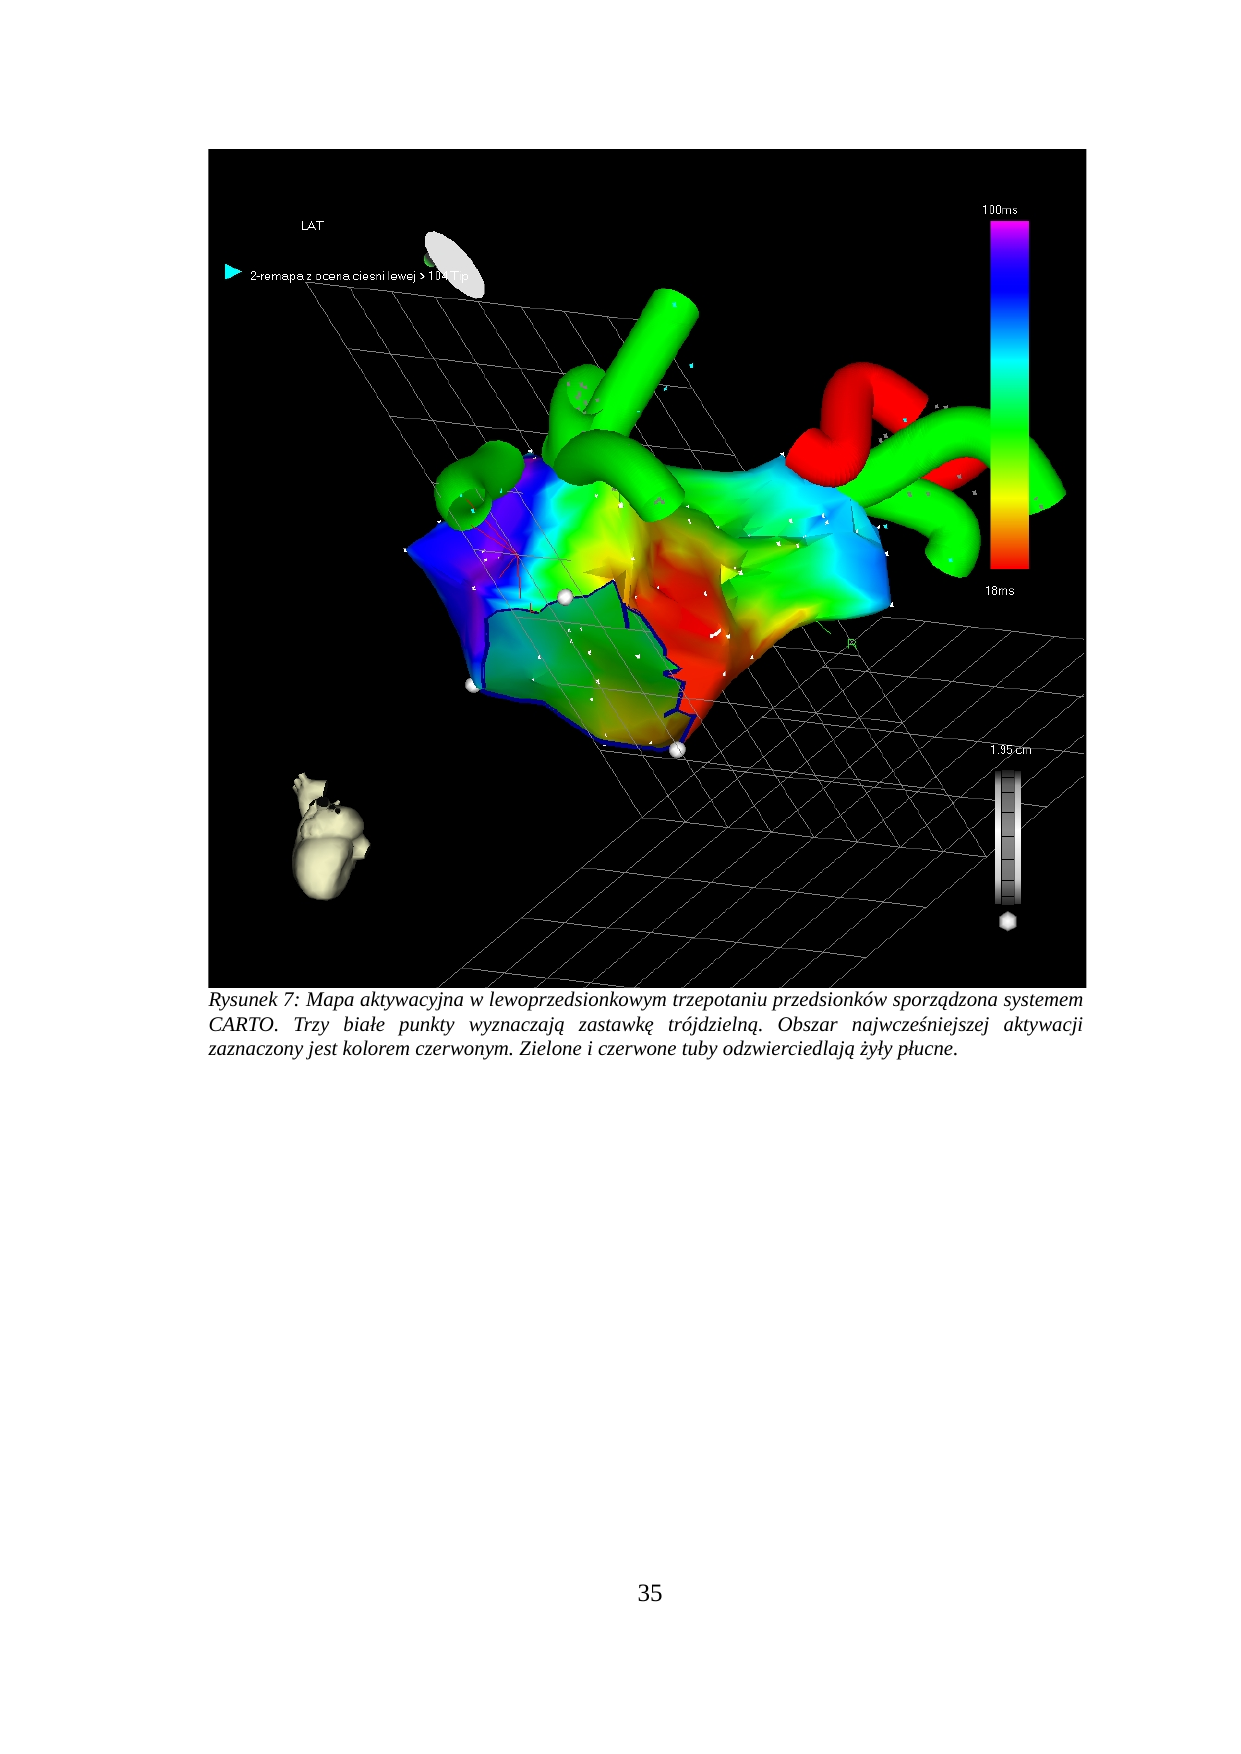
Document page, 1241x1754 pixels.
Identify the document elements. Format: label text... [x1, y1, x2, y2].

list Rysunek 7: Mapa aktywacyjna w lewoprzedsionkowym trzepotaniu przedsionków sporządzona systemem CARTO. Trzy białe punkty wyznaczają zastawkę trójdzielną. Obszar najwcześniejszej aktywacji zaznaczony jest kolorem czerwonym. Zielone i czerwone tuby odzwierciedlają żyły płucne. [208, 988, 1086, 1059]
picture [208, 149, 1087, 988]
